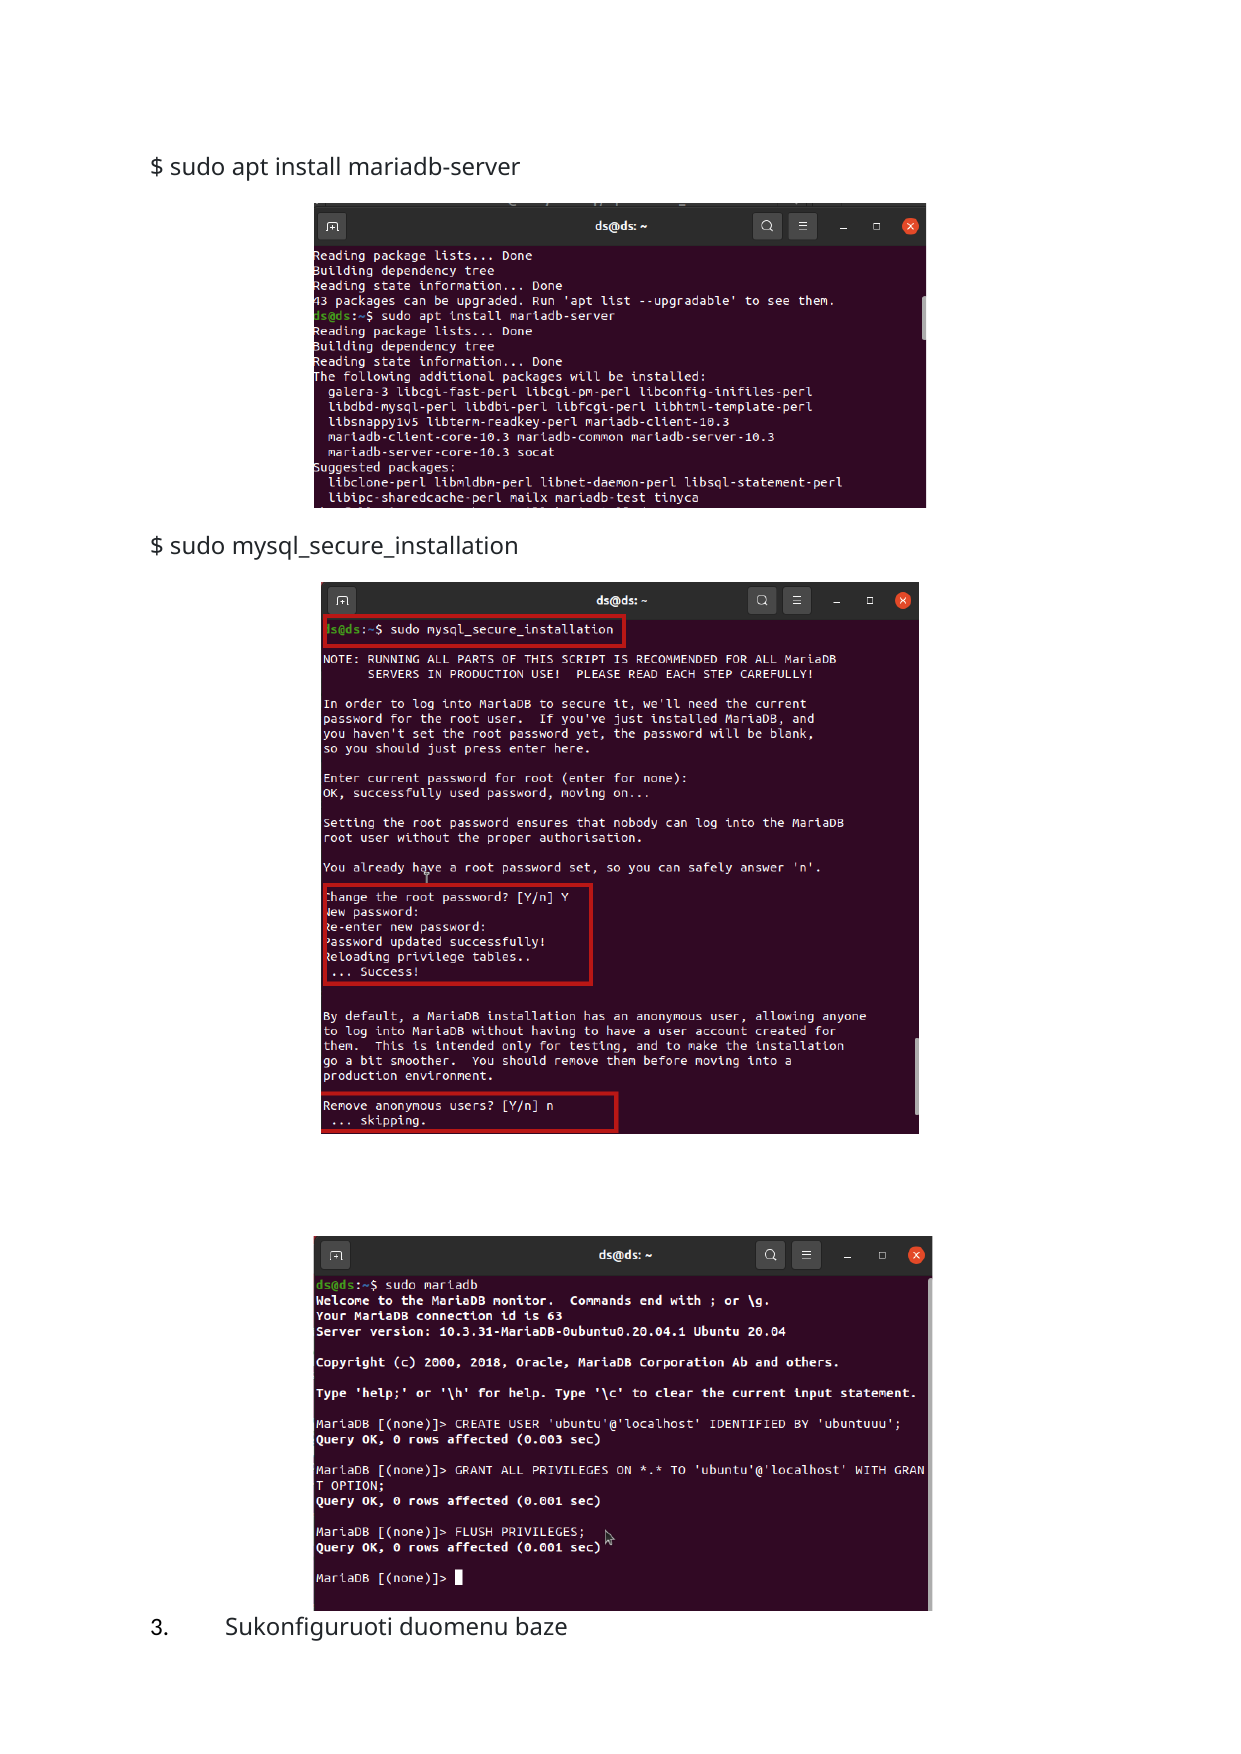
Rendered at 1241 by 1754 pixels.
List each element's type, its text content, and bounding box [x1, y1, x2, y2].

list Sukonfiguruoti duomenu baze [150, 1208, 1090, 1643]
list $ sudo apt install mariadb-server [150, 150, 1090, 183]
list $ sudo mysql_secure_installation [150, 529, 1090, 561]
